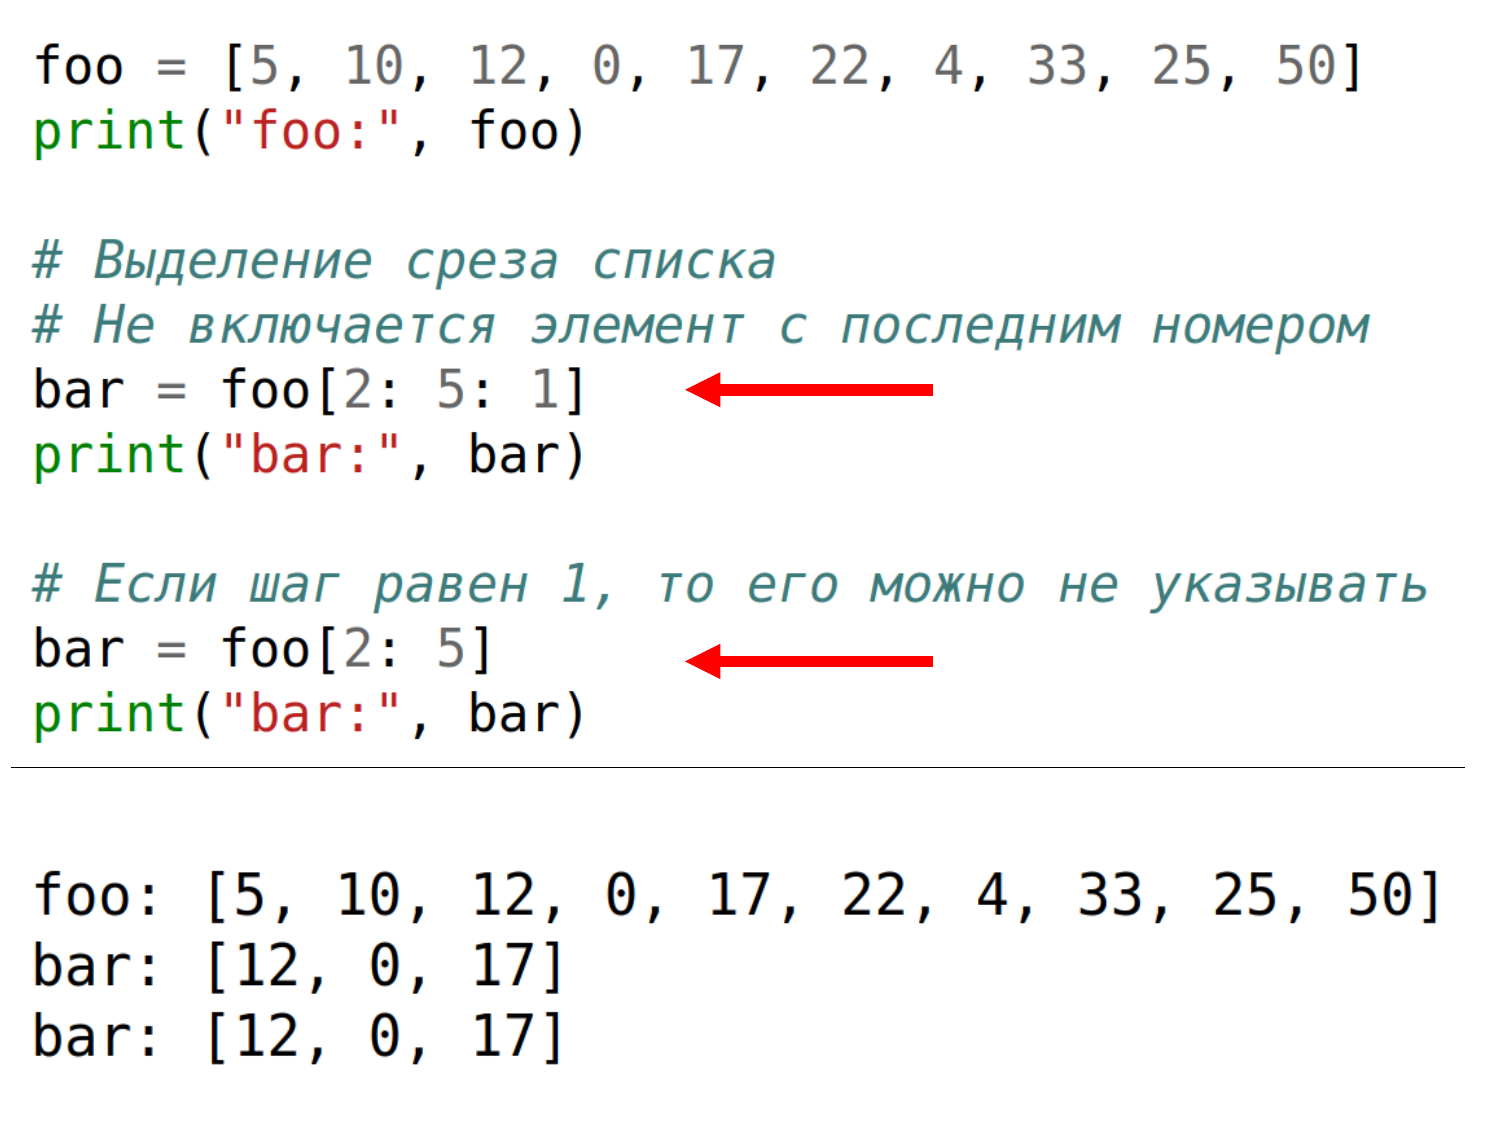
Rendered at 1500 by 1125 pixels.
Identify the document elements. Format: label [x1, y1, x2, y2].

picture [11, 850, 1465, 1080]
picture [11, 23, 1454, 756]
